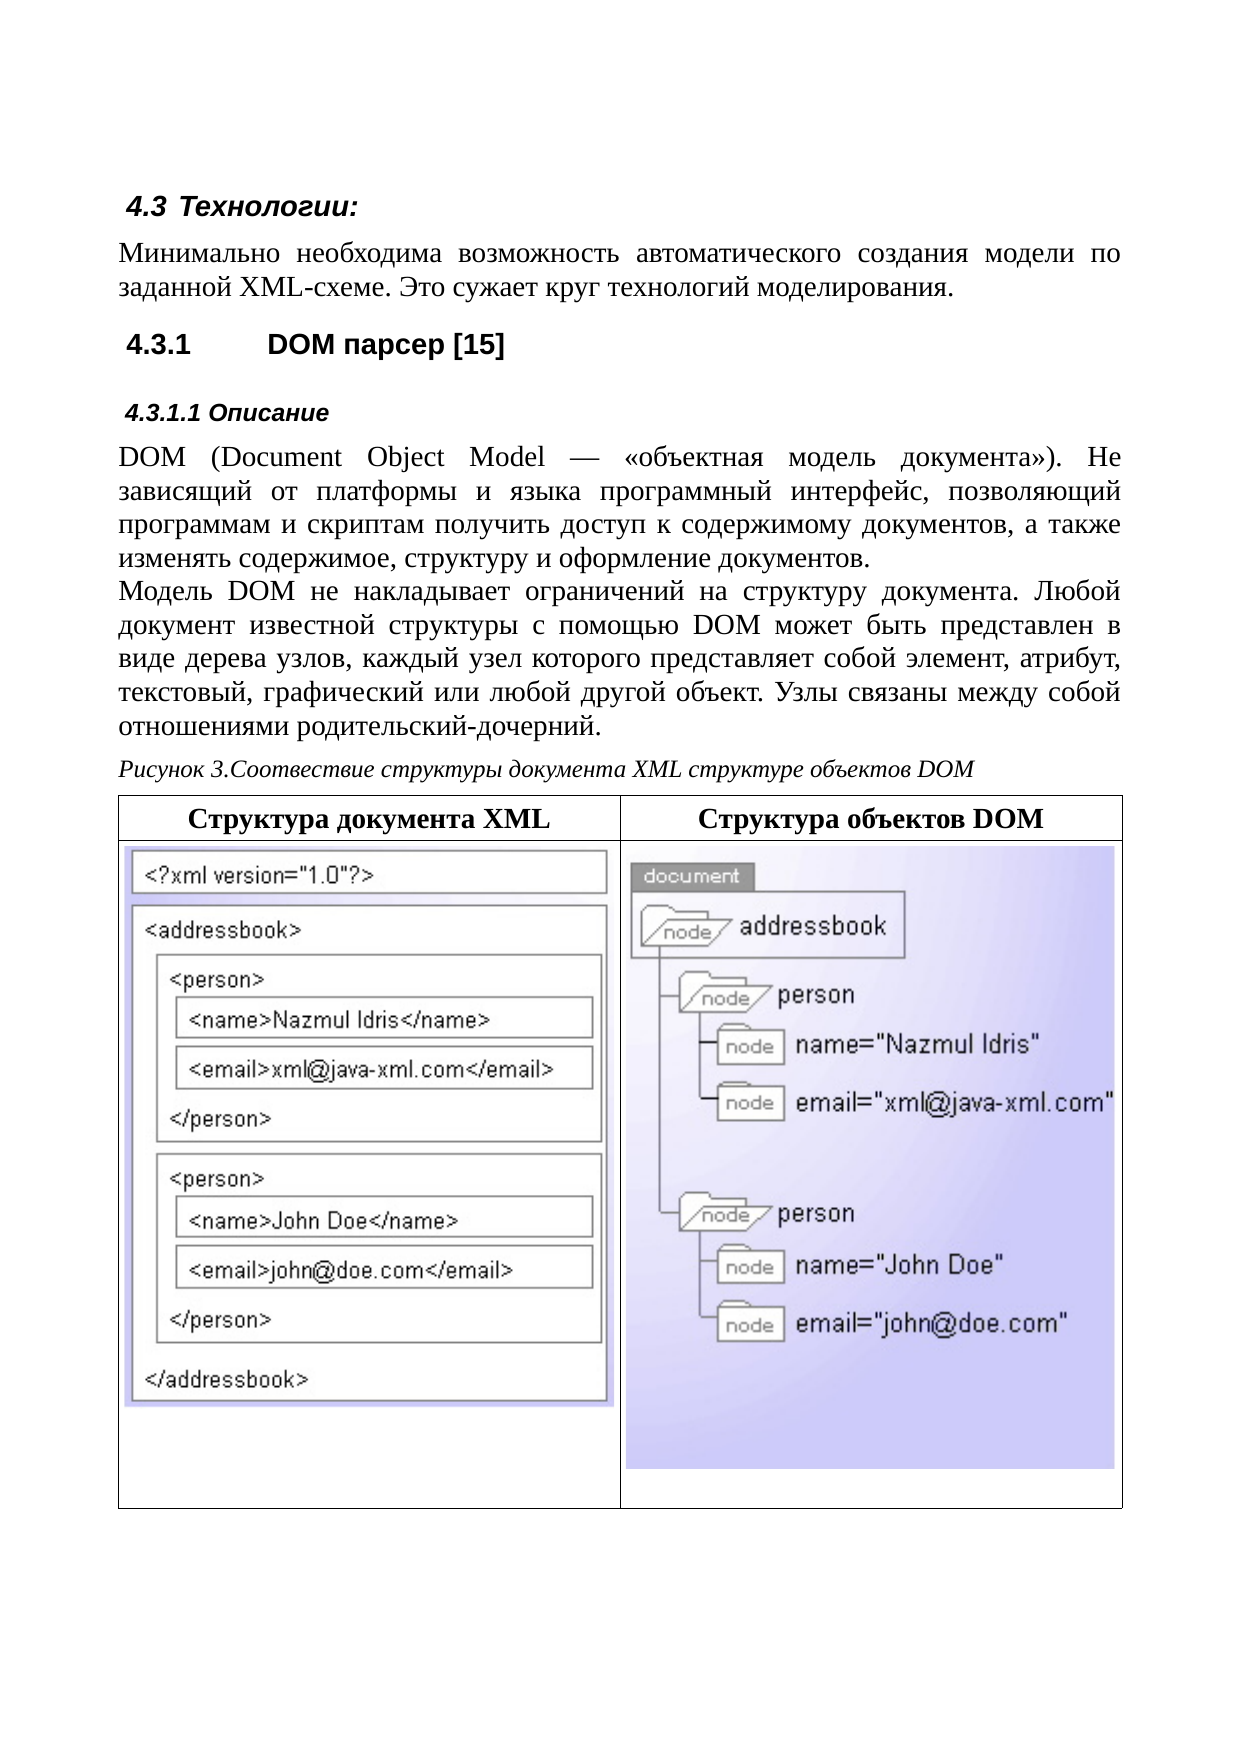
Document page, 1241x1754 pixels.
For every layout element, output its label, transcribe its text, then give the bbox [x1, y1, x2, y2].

text Минимально необходима возможность автоматического создания модели по заданной XML-схеме. Это сужает круг технологий моделирования. [118, 235, 1122, 302]
subtitle Описание [118, 398, 1122, 427]
text Рисунок 3.Соотвествие структуры документа XML структуре объектов DOM [118, 754, 1122, 782]
list Модель DOM не накладывает ограничений на структуру документа. Любой документ известной структуры с помощью DOM может быть представлен в виде дерева узлов, каждый узел которого представляет собой элемент, атрибут, текстовый, графический или любой другой объект. Узлы связаны между собой отношениями родительский-дочерний. [81, 573, 1122, 741]
table_header Структура документа XML [119, 796, 620, 840]
table_cell [621, 841, 1122, 1468]
subtitle Технологии: [118, 189, 1122, 223]
table_cell [119, 841, 620, 1508]
table_cell [621, 1469, 1122, 1508]
picture [123, 846, 615, 1409]
picture [625, 846, 1117, 1469]
subtitle DOM парсер [15] [118, 327, 1122, 361]
table_header Структура объектов DOM [621, 796, 1122, 840]
list DOM (Document Object Model — «объектная модель документа»). Не зависящий от платформы и языка программный интерфейс, позволяющий программам и скриптам получить доступ к содержимому документов, а также изменять содержимое, структуру и оформление документов. [81, 439, 1122, 573]
